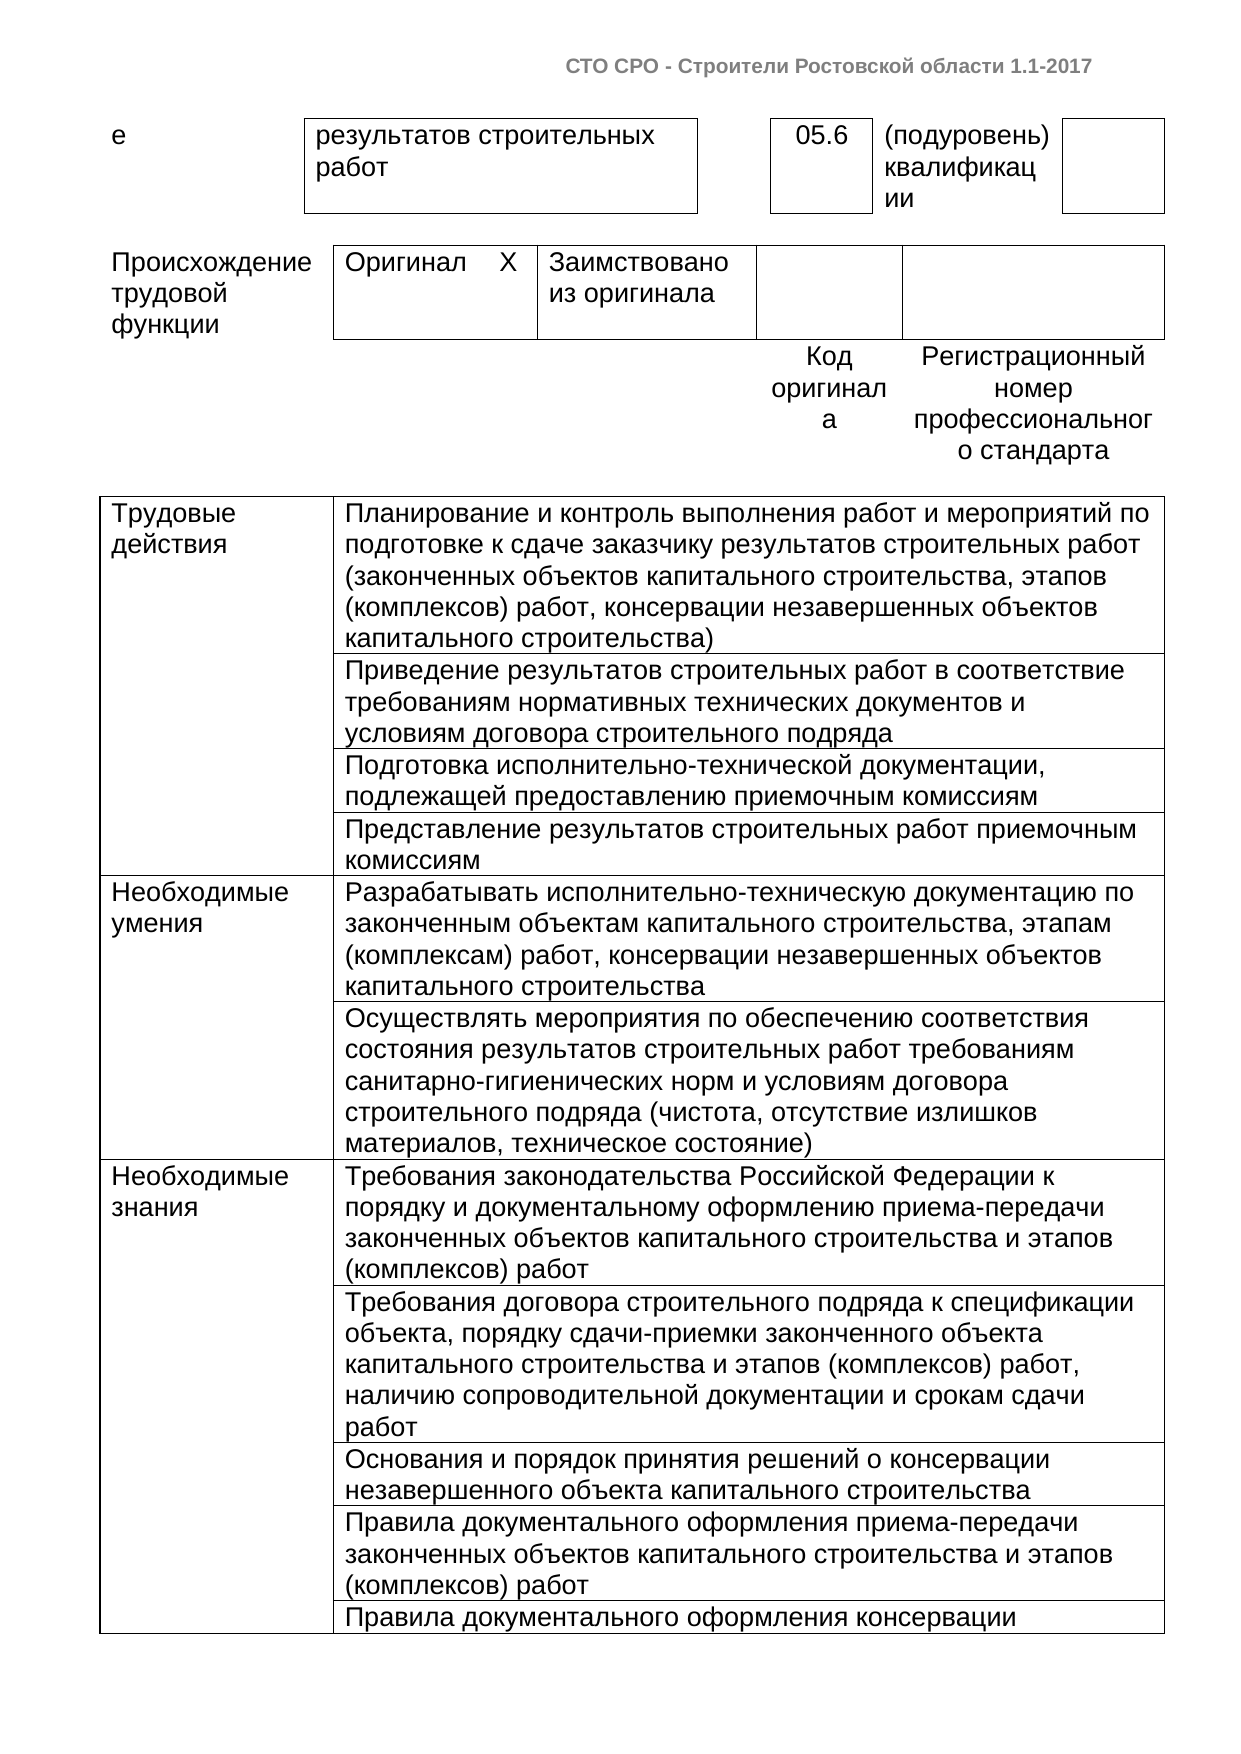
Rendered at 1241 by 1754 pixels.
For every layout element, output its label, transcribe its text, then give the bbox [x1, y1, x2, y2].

table_cell Правила документального оформления приема-передачи законченных объектов капитального строительства и этапов (комплексов) работ [334, 1506, 1164, 1600]
table_cell Регистрационный номер профессионального стандарта [902, 340, 1164, 465]
table_cell Код оригинала [756, 340, 902, 465]
table_cell Разрабатывать исполнительно-техническую документацию по законченным объектам капитального строительства, этапам (комплексам) работ, консервации незавершенных объектов капитального строительства [334, 876, 1164, 1001]
table_header [757, 246, 902, 339]
table_cell Требования договора строительного подряда к спецификации объекта, порядку сдачи-приемки законченного объекта капитального строительства и этапов (комплексов) работ, наличию сопроводительной документации и срокам сдачи работ [334, 1286, 1164, 1442]
table_cell [538, 340, 756, 465]
table_header [903, 246, 1164, 339]
table_cell Осуществлять мероприятия по обеспечению соответствия состояния результатов строительных работ требованиям санитарно-гигиенических норм и условиям договора строительного подряда (чистота, отсутствие излишков материалов, техническое состояние) [334, 1002, 1164, 1158]
table_header Происхождение трудовой функции [100, 245, 333, 339]
table_cell Необходимые знания [101, 1160, 333, 1632]
table_cell Приведение результатов строительных работ в соответствие требованиям нормативных технических документов и условиям договора строительного подряда [334, 654, 1164, 748]
table_cell Основания и порядок принятия решений о консервации незавершенного объекта капитального строительства [334, 1443, 1164, 1505]
table_cell Правила документального оформления консервации [334, 1601, 1164, 1632]
table_cell Подготовка исполнительно-технической документации, подлежащей предоставлению приемочным комиссиям [334, 749, 1164, 812]
table_header Трудовые действия [101, 497, 333, 875]
table_cell [100, 339, 333, 465]
table_header [698, 118, 770, 213]
table_header 05.6 [771, 119, 872, 213]
table_cell Требования законодательства Российской Федерации к порядку и документальному оформлению приема-передачи законченных объектов капитального строительства и этапов (комплексов) работ [334, 1160, 1164, 1284]
table_cell [479, 340, 537, 465]
table_cell Необходимые умения [101, 876, 333, 1158]
table_header X [479, 246, 537, 339]
table_header (подуровень) квалификации [873, 118, 1062, 213]
table_cell Представление результатов строительных работ приемочным комиссиям [334, 813, 1164, 875]
table_header Оригинал [334, 246, 479, 339]
table_header [1063, 119, 1164, 213]
table_cell [333, 340, 479, 465]
table_header Планирование и контроль выполнения работ и мероприятий по подготовке к сдаче заказчику результатов строительных работ (законченных объектов капитального строительства, этапов (комплексов) работ, консервации незавершенных объектов капитального строительства) [334, 497, 1164, 653]
table_header Заимствовано из оригинала [538, 246, 756, 339]
table_header результатов строительных работ [305, 119, 697, 213]
table_header е [100, 118, 304, 213]
